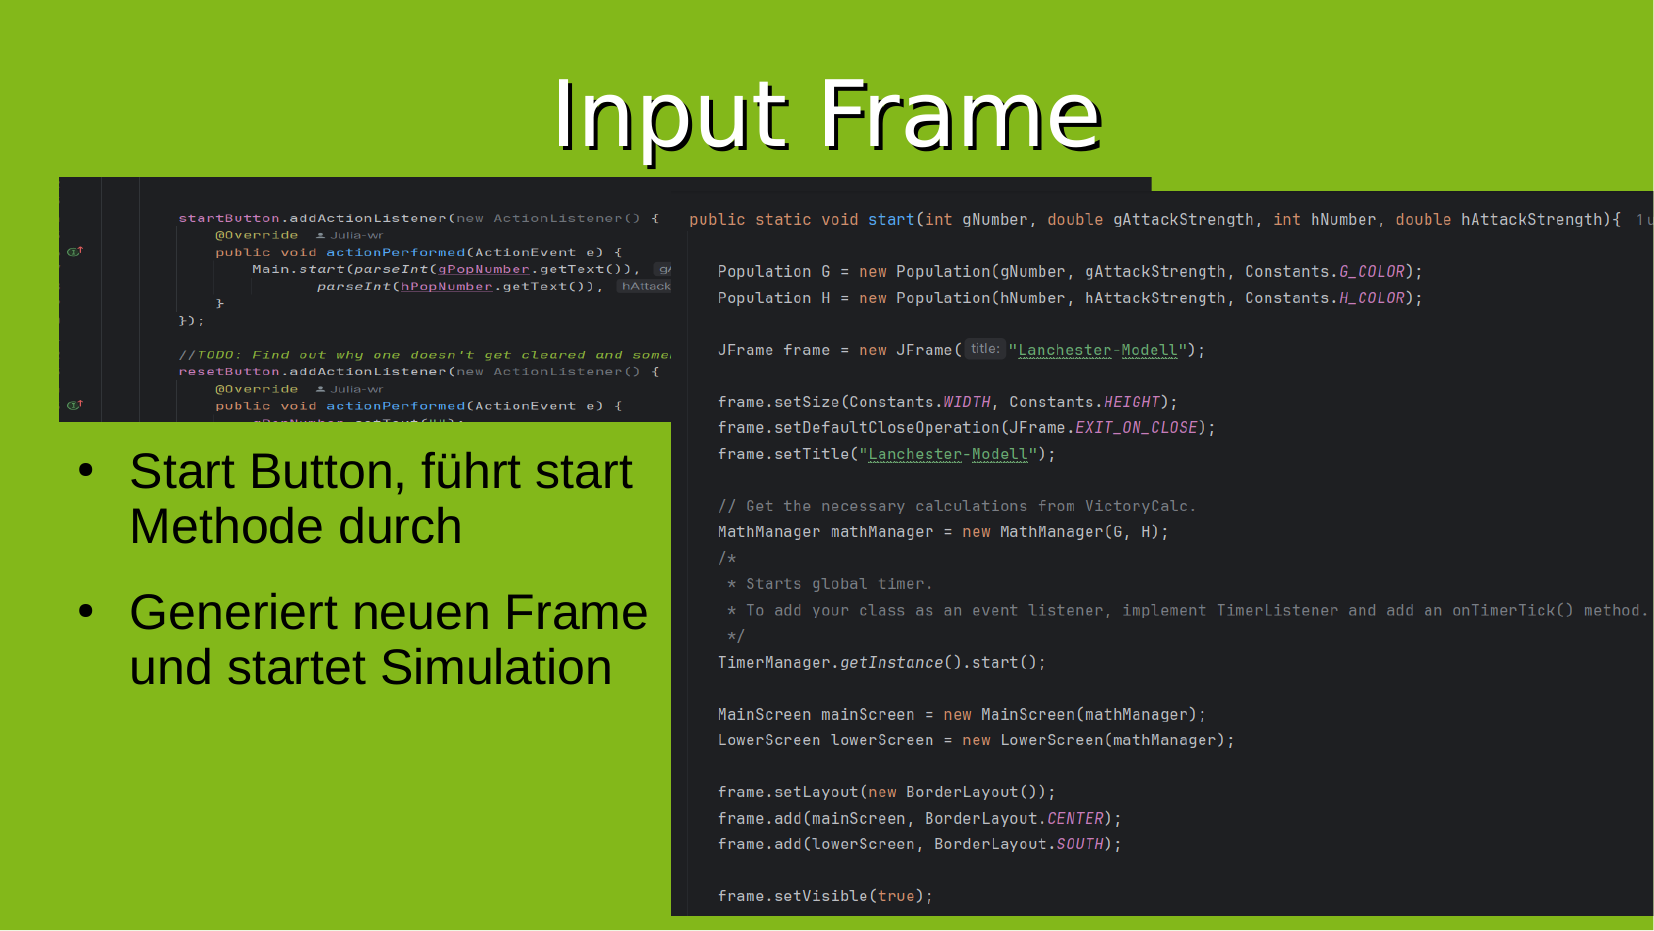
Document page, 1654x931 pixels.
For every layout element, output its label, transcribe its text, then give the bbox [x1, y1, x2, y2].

picture [59, 177, 1654, 916]
list Start Button, führt start Methode durch Generiert neuen Frame und startet Simulation [59, 442, 709, 931]
title Input Frame [82, 37, 1571, 191]
